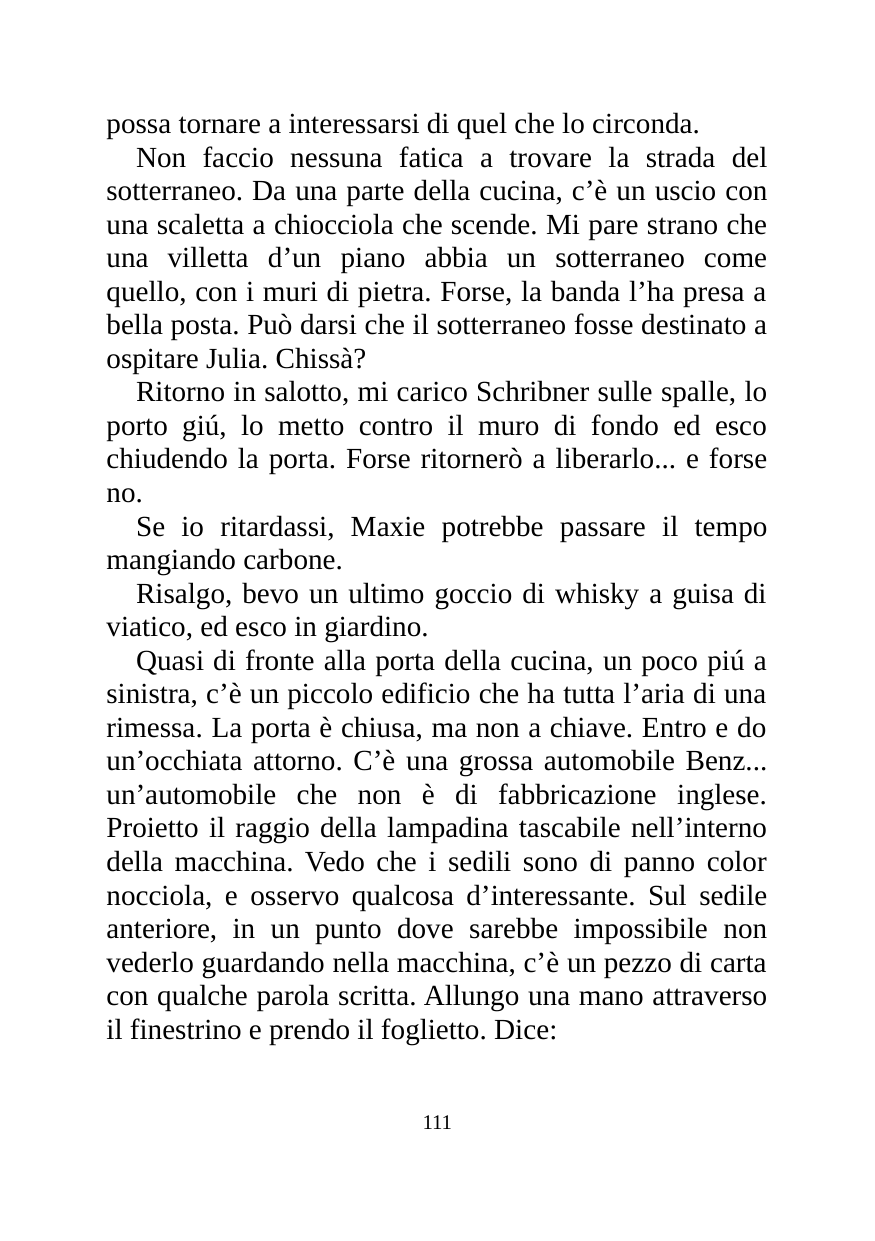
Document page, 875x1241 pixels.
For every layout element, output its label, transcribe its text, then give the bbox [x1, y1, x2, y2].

text possa tornare a interessarsi di quel che lo circonda. [106, 106, 768, 140]
text Non faccio nessuna fatica a trovare la strada del sotterraneo. Da una parte della cucina, c’è un uscio con una scaletta a chiocciola che scende. Mi pare strano che una villetta d’un piano abbia un sotterraneo come quello, con i muri di pietra. Forse, la banda l’ha presa a bella posta. Può darsi che il sotterraneo fosse destinato a ospitare Julia. Chissà? [106, 140, 768, 374]
text Ritorno in salotto, mi carico Schribner sulle spalle, lo porto giú, lo metto contro il muro di fondo ed esco chiudendo la porta. Forse ritornerò a liberarlo... e forse no. [106, 374, 768, 509]
text Se io ritardassi, Maxie potrebbe passare il tempo mangiando carbone. [106, 509, 768, 576]
text Quasi di fronte alla porta della cucina, un poco piú a sinistra, c’è un piccolo edificio che ha tutta l’aria di una rimessa. La porta è chiusa, ma non a chiave. Entro e do un’occhiata attorno. C’è una grossa automobile Benz... un’automobile che non è di fabbricazione inglese. Proietto il raggio della lampadina tascabile nell’interno della macchina. Vedo che i sedili sono di panno color nocciola, e osservo qualcosa d’interessante. Sul sedile anteriore, in un punto dove sarebbe impossibile non vederlo guardando nella macchina, c’è un pezzo di carta con qualche parola scritta. Allungo una mano attraverso il finestrino e prendo il foglietto. Dice: [106, 643, 768, 1045]
text Risalgo, bevo un ultimo goccio di whisky a guisa di viatico, ed esco in giardino. [106, 576, 768, 643]
